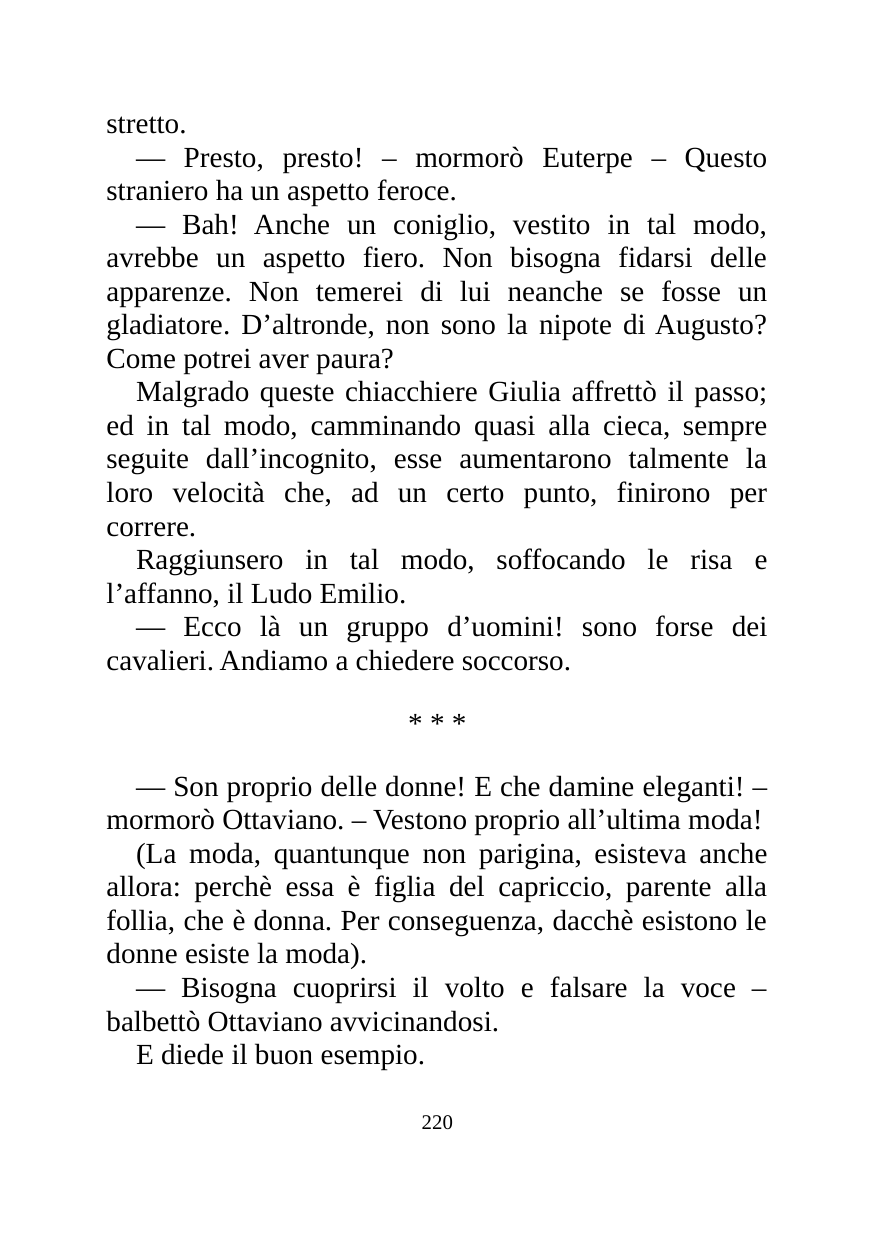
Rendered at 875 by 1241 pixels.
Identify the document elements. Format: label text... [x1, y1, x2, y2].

text Malgrado queste chiacchiere Giulia affrettò il passo; ed in tal modo, camminando quasi alla cieca, sempre seguite dall’incognito, esse aumentarono talmente la loro velocità che, ad un certo punto, finirono per correre. [106, 374, 768, 542]
text stretto. [106, 106, 768, 140]
text — Ecco là un gruppo d’uomini! sono forse dei cavalieri. Andiamo a chiedere soccorso. [106, 609, 768, 676]
text — Bisogna cuoprirsi il volto e falsare la voce – balbettò Ottaviano avvicinandosi. [106, 970, 768, 1037]
text — Bah! Anche un coniglio, vestito in tal modo, avrebbe un aspetto fiero. Non bisogna fidarsi delle apparenze. Non temerei di lui neanche se fosse un gladiatore. D’altronde, non sono la nipote di Augusto? Come potrei aver paura? [106, 207, 768, 374]
text (La moda, quantunque non parigina, esisteva anche allora: perchè essa è figlia del capriccio, parente alla follia, che è donna. Per conseguenza, dacchè esistono le donne esiste la moda). [106, 836, 768, 970]
text E diede il buon esempio. [106, 1037, 768, 1071]
text Raggiunsero in tal modo, soffocando le risa e l’affanno, il Ludo Emilio. [106, 542, 768, 609]
text — Son proprio delle donne! E che damine eleganti! – mormorò Ottaviano. – Vestono proprio all’ultima moda! [106, 769, 768, 836]
text * * * [106, 706, 768, 739]
text — Presto, presto! – mormorò Euterpe – Questo straniero ha un aspetto feroce. [106, 140, 768, 207]
